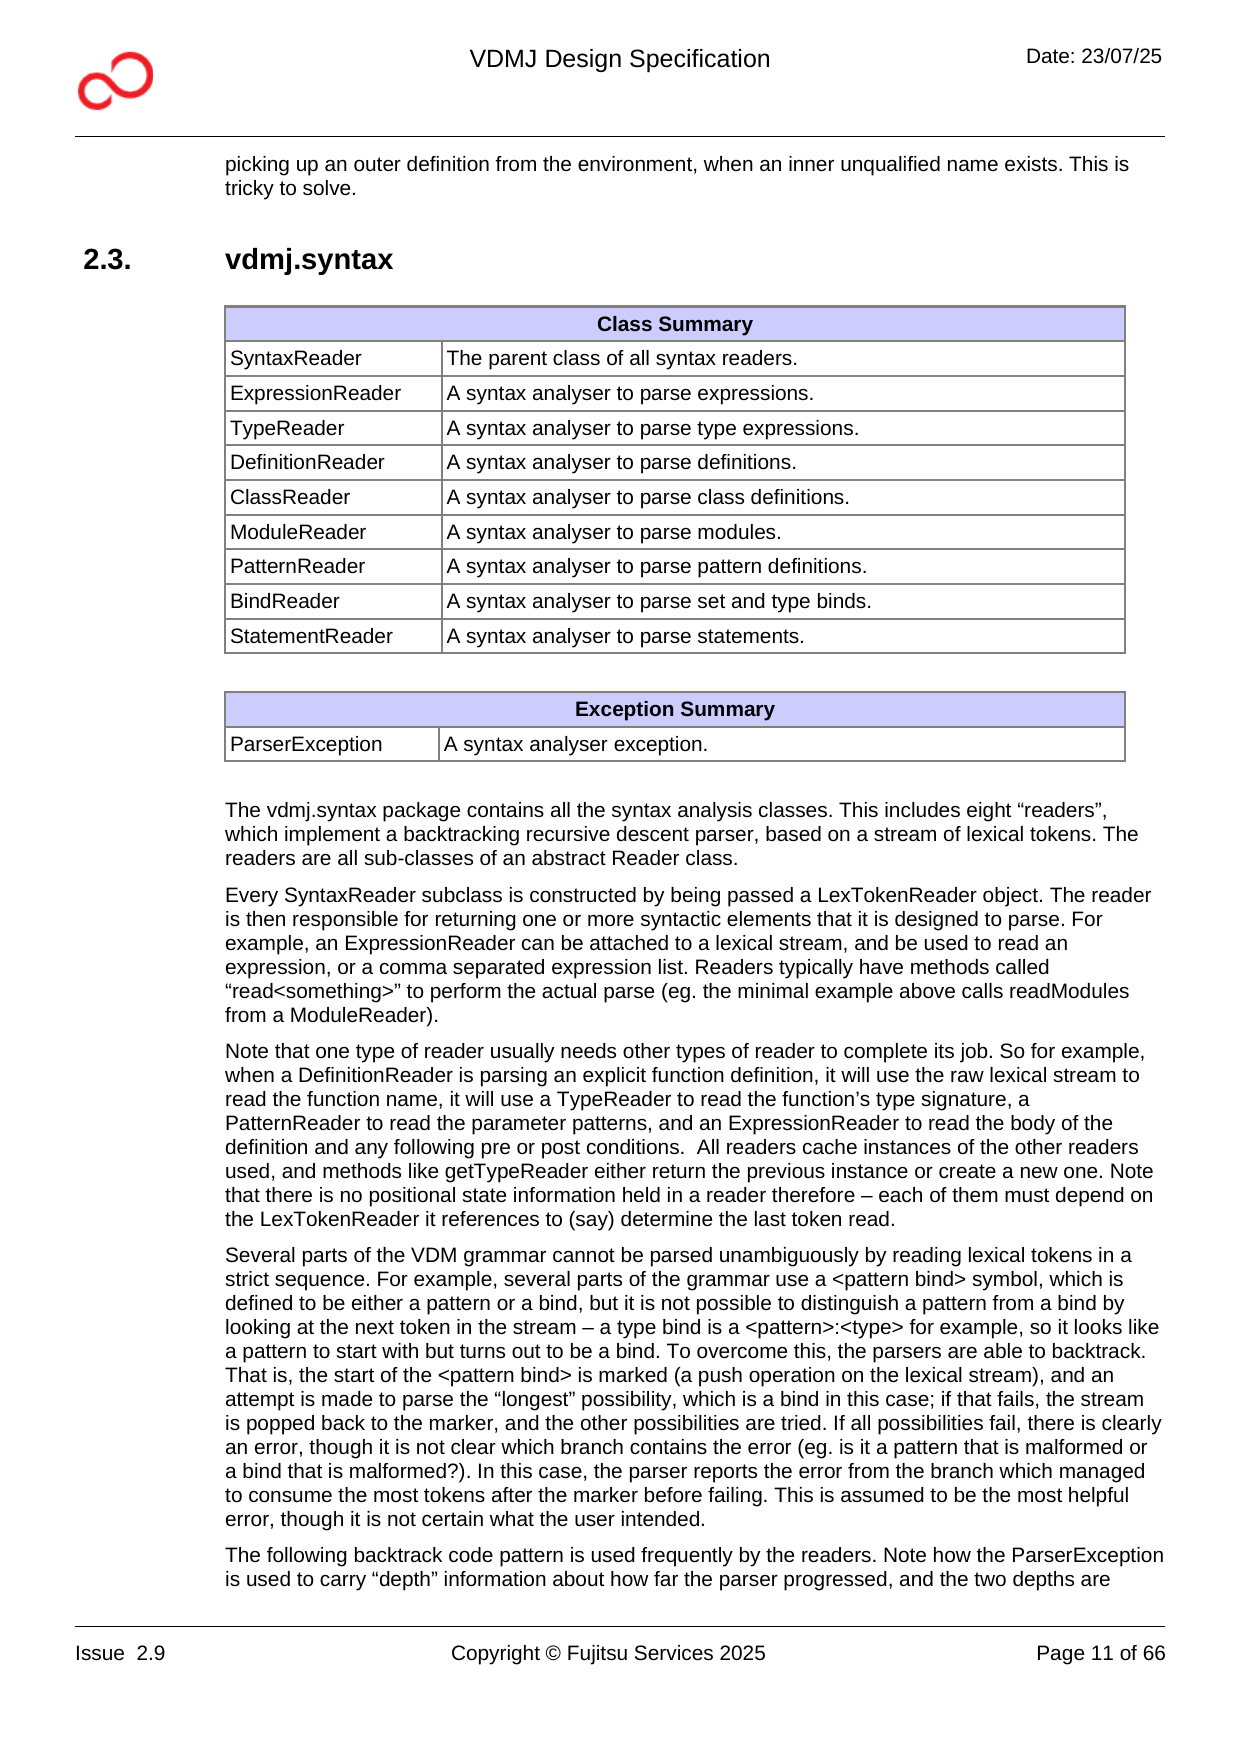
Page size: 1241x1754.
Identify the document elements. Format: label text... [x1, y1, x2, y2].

text Note that one type of reader usually needs other types of reader to complete its job. So for example, when a DefinitionReader is parsing an explicit function definition, it will use the raw lexical stream to read the function name, it will use a TypeReader to read the function’s type signature, a PatternReader to read the parameter patterns, and an ExpressionReader to read the body of the definition and any following pre or post conditions. All readers cache instances of the other readers used, and methods like getTypeReader either return the previous instance or create a new one. Note that there is no positional state information held in a reader therefore – each of them must depend on the LexTokenReader it references to (say) determine the last token read. [225, 1039, 1165, 1231]
text The vdmj.syntax package contains all the syntax analysis classes. This includes eight “readers”, which implement a backtracking recursive descent parser, based on a stream of lexical tokens. The readers are all sub-classes of an abstract Reader class. [225, 799, 1165, 871]
table_header Class Summary [226, 308, 1124, 340]
picture [78, 44, 153, 120]
table_cell A syntax analyser to parse modules. [443, 516, 1124, 548]
text The following backtrack code pattern is used frequently by the readers. Note how the ParserException is used to carry “depth” information about how far the parser progressed, and the two depths are [225, 1543, 1165, 1591]
table_cell BindReader [226, 585, 441, 618]
table_cell A syntax analyser to parse type expressions. [443, 412, 1124, 444]
table_cell A syntax analyser to parse class definitions. [443, 481, 1124, 513]
table_cell A syntax analyser exception. [440, 728, 1124, 760]
table_cell StatementReader [226, 620, 441, 652]
table_cell A syntax analyser to parse statements. [443, 620, 1124, 652]
table_cell A syntax analyser to parse definitions. [443, 446, 1124, 479]
table_cell ModuleReader [226, 516, 441, 548]
table_cell A syntax analyser to parse expressions. [443, 377, 1124, 409]
table_cell DefinitionReader [226, 446, 441, 479]
table_cell ClassReader [226, 481, 441, 513]
subtitle vdmj.syntax [75, 243, 1165, 275]
table_cell TypeReader [226, 412, 441, 444]
table_cell The parent class of all syntax readers. [443, 342, 1124, 375]
table_cell PatternReader [226, 550, 441, 583]
table_cell A syntax analyser to parse pattern definitions. [443, 550, 1124, 583]
table_cell SyntaxReader [226, 342, 441, 375]
text Every SyntaxReader subclass is constructed by being passed a LexTokenReader object. The reader is then responsible for returning one or more syntactic elements that it is designed to parse. For example, an ExpressionReader can be attached to a lexical stream, and be used to read an expression, or a comma separated expression list. Readers typically have methods called “read<something>” to perform the actual parse (eg. the minimal example above calls readModules from a ModuleReader). [225, 883, 1165, 1027]
table_cell A syntax analyser to parse set and type binds. [443, 585, 1124, 618]
table_cell ExpressionReader [226, 377, 441, 409]
table_header Exception Summary [226, 693, 1124, 726]
text Several parts of the VDM grammar cannot be parsed unambiguously by reading lexical tokens in a strict sequence. For example, several parts of the grammar use a <pattern bind> symbol, which is defined to be either a pattern or a bind, but it is not possible to distinguish a pattern from a bind by looking at the next token in the stream – a type bind is a <pattern>:<type> for example, so it looks like a pattern to start with but turns out to be a bind. To overcome this, the parsers are able to backtrack. That is, the start of the <pattern bind> is marked (a push operation on the lexical stream), and an attempt is made to parse the “longest” possibility, which is a bind in this case; if that fails, the stream is popped back to the marker, and the other possibilities are tried. If all possibilities fail, there is clearly an error, though it is not clear which branch contains the error (eg. is it a pattern that is malformed or a bind that is malformed?). In this case, the parser reports the error from the branch which managed to consume the most tokens after the marker before failing. This is assumed to be the most helpful error, though it is not certain what the user intended. [225, 1243, 1165, 1531]
table_cell ParserException [226, 728, 438, 760]
text picking up an outer definition from the environment, when an inner unqualified name exists. This is tricky to solve. [225, 152, 1165, 200]
